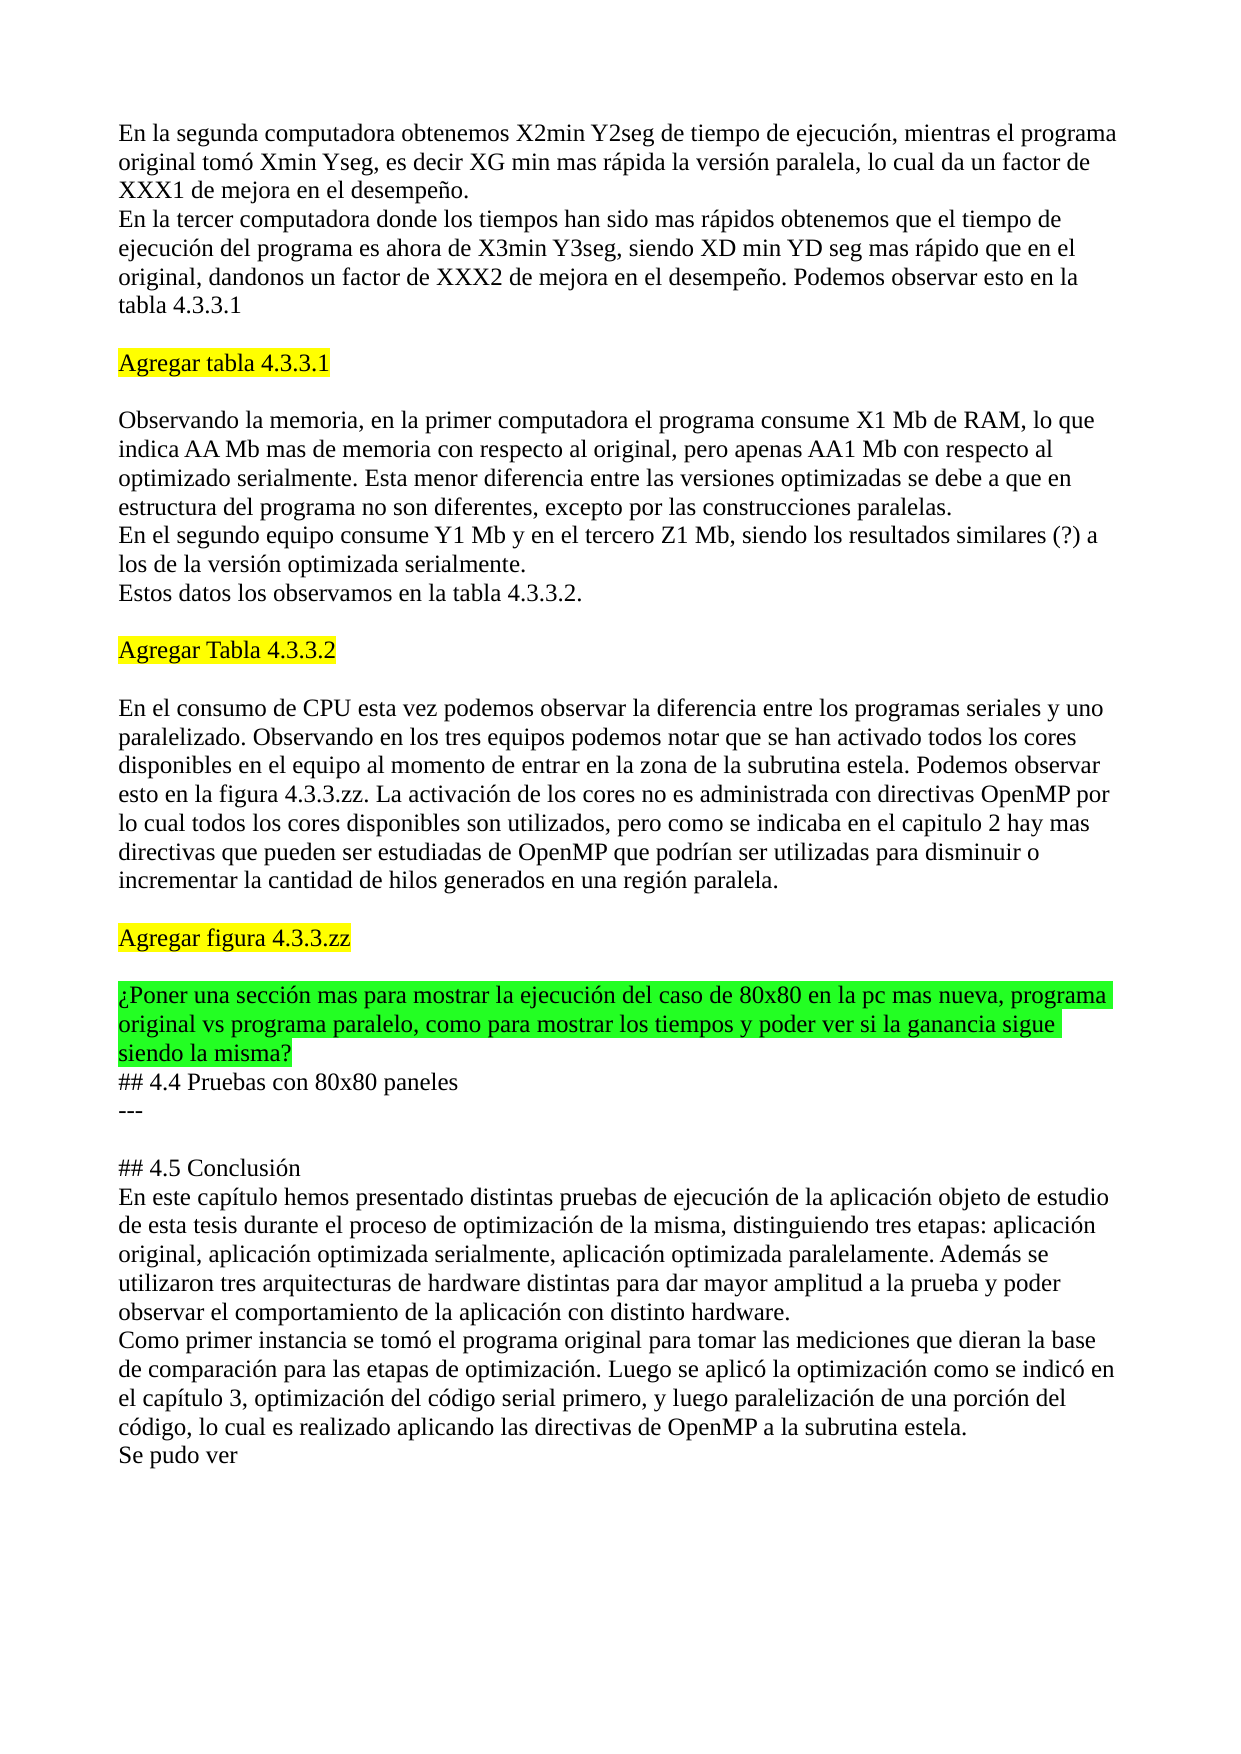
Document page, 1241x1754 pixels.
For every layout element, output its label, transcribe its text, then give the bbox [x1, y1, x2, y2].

text Agregar Tabla 4.3.3.2 [118, 636, 1122, 664]
text Estos datos los observamos en la tabla 4.3.3.2. [118, 578, 1122, 607]
text En el segundo equipo consume Y1 Mb y en el tercero Z1 Mb, siendo los resultados similares (?) a los de la versión optimizada serialmente. [118, 521, 1122, 578]
text ¿Poner una sección mas para mostrar la ejecución del caso de 80x80 en la pc mas nueva, programa original vs programa paralelo, como para mostrar los tiempos y poder ver si la ganancia sigue siendo la misma? [118, 981, 1122, 1067]
text Observando la memoria, en la primer computadora el programa consume X1 Mb de RAM, lo que indica AA Mb mas de memoria con respecto al original, pero apenas AA1 Mb con respecto al optimizado serialmente. Esta menor diferencia entre las versiones optimizadas se debe a que en estructura del programa no son diferentes, excepto por las construcciones paralelas. [118, 406, 1122, 521]
text En este capítulo hemos presentado distintas pruebas de ejecución de la aplicación objeto de estudio de esta tesis durante el proceso de optimización de la misma, distinguiendo tres etapas: aplicación original, aplicación optimizada serialmente, aplicación optimizada paralelamente. Además se utilizaron tres arquitecturas de hardware distintas para dar mayor amplitud a la prueba y poder observar el comportamiento de la aplicación con distinto hardware. [118, 1182, 1122, 1326]
text Agregar figura 4.3.3.zz [118, 923, 1122, 952]
text ## 4.5 Conclusión [118, 1153, 1122, 1182]
text Agregar tabla 4.3.3.1 [118, 348, 1122, 377]
text --- [118, 1096, 1122, 1124]
text En la tercer computadora donde los tiempos han sido mas rápidos obtenemos que el tiempo de ejecución del programa es ahora de X3min Y3seg, siendo XD min YD seg mas rápido que en el original, dandonos un factor de XXX2 de mejora en el desempeño. Podemos observar esto en la tabla 4.3.3.1 [118, 204, 1122, 319]
text Como primer instancia se tomó el programa original para tomar las mediciones que dieran la base de comparación para las etapas de optimización. Luego se aplicó la optimización como se indicó en el capítulo 3, optimización del código serial primero, y luego paralelización de una porción del código, lo cual es realizado aplicando las directivas de OpenMP a la subrutina estela. [118, 1326, 1122, 1441]
text Se pudo ver [118, 1441, 1122, 1469]
text En el consumo de CPU esta vez podemos observar la diferencia entre los programas seriales y uno paralelizado. Observando en los tres equipos podemos notar que se han activado todos los cores disponibles en el equipo al momento de entrar en la zona de la subrutina estela. Podemos observar esto en la figura 4.3.3.zz. La activación de los cores no es administrada con directivas OpenMP por lo cual todos los cores disponibles son utilizados, pero como se indicaba en el capitulo 2 hay mas directivas que pueden ser estudiadas de OpenMP que podrían ser utilizadas para disminuir o incrementar la cantidad de hilos generados en una región paralela. [118, 693, 1122, 894]
text ## 4.4 Pruebas con 80x80 paneles [118, 1067, 1122, 1096]
text En la segunda computadora obtenemos X2min Y2seg de tiempo de ejecución, mientras el programa original tomó Xmin Yseg, es decir XG min mas rápida la versión paralela, lo cual da un factor de XXX1 de mejora en el desempeño. [118, 118, 1122, 204]
